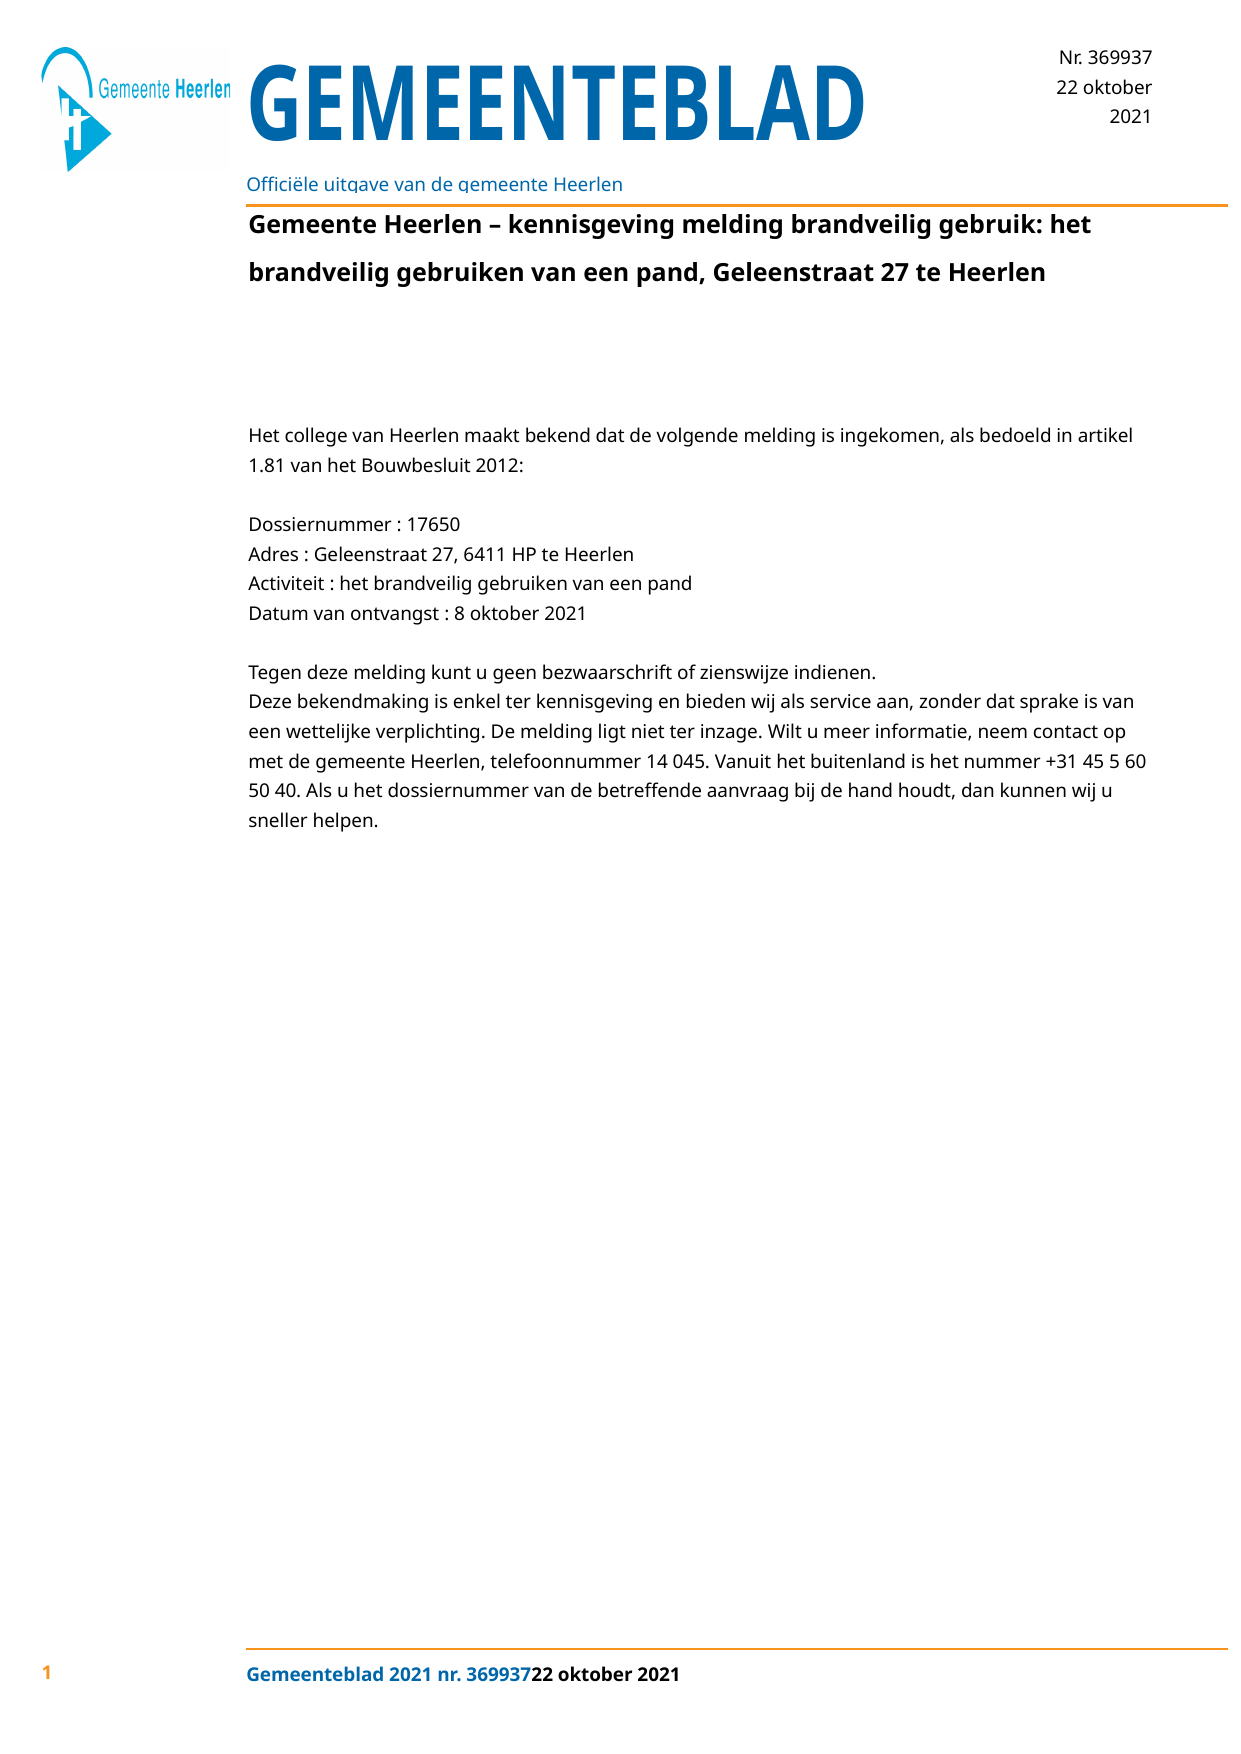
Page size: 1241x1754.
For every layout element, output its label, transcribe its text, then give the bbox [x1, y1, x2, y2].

text Activiteit : het brandveilig gebruiken van een pand [248, 570, 1152, 596]
text Deze bekendmaking is enkel ter kennisgeving en bieden wij als service aan, zonder dat sprake is van een wettelijke verplichting. De melding ligt niet ter inzage. Wilt u meer informatie, neem contact op met de gemeente Heerlen, telefoonnummer 14 045. Vanuit het buitenland is het nummer +31 45 5 60 50 40. Als u het dossiernummer van de betreffende aanvraag bij de hand houdt, dan kunnen wij u sneller helpen. [248, 689, 1152, 833]
text Dossiernummer : 17650 [248, 511, 1152, 537]
text Gemeente Heerlen – kennisgeving melding brandveilig gebruik: het brandveilig gebruiken van een pand, Geleenstraat 27 te Heerlen [248, 207, 1152, 288]
text Het college van Heerlen maakt bekend dat de volgende melding is ingekomen, als bedoeld in artikel 1.81 van het Bouwbesluit 2012: [248, 422, 1152, 478]
text Adres : Geleenstraat 27, 6411 HP te Heerlen [248, 541, 1152, 567]
picture [41, 47, 231, 172]
picture [41, 47, 59, 70]
text Datum van ontvangst : 8 oktober 2021 [248, 600, 1152, 626]
text Tegen deze melding kunt u geen bezwaarschrift of zienswijze indienen. [248, 659, 1152, 685]
